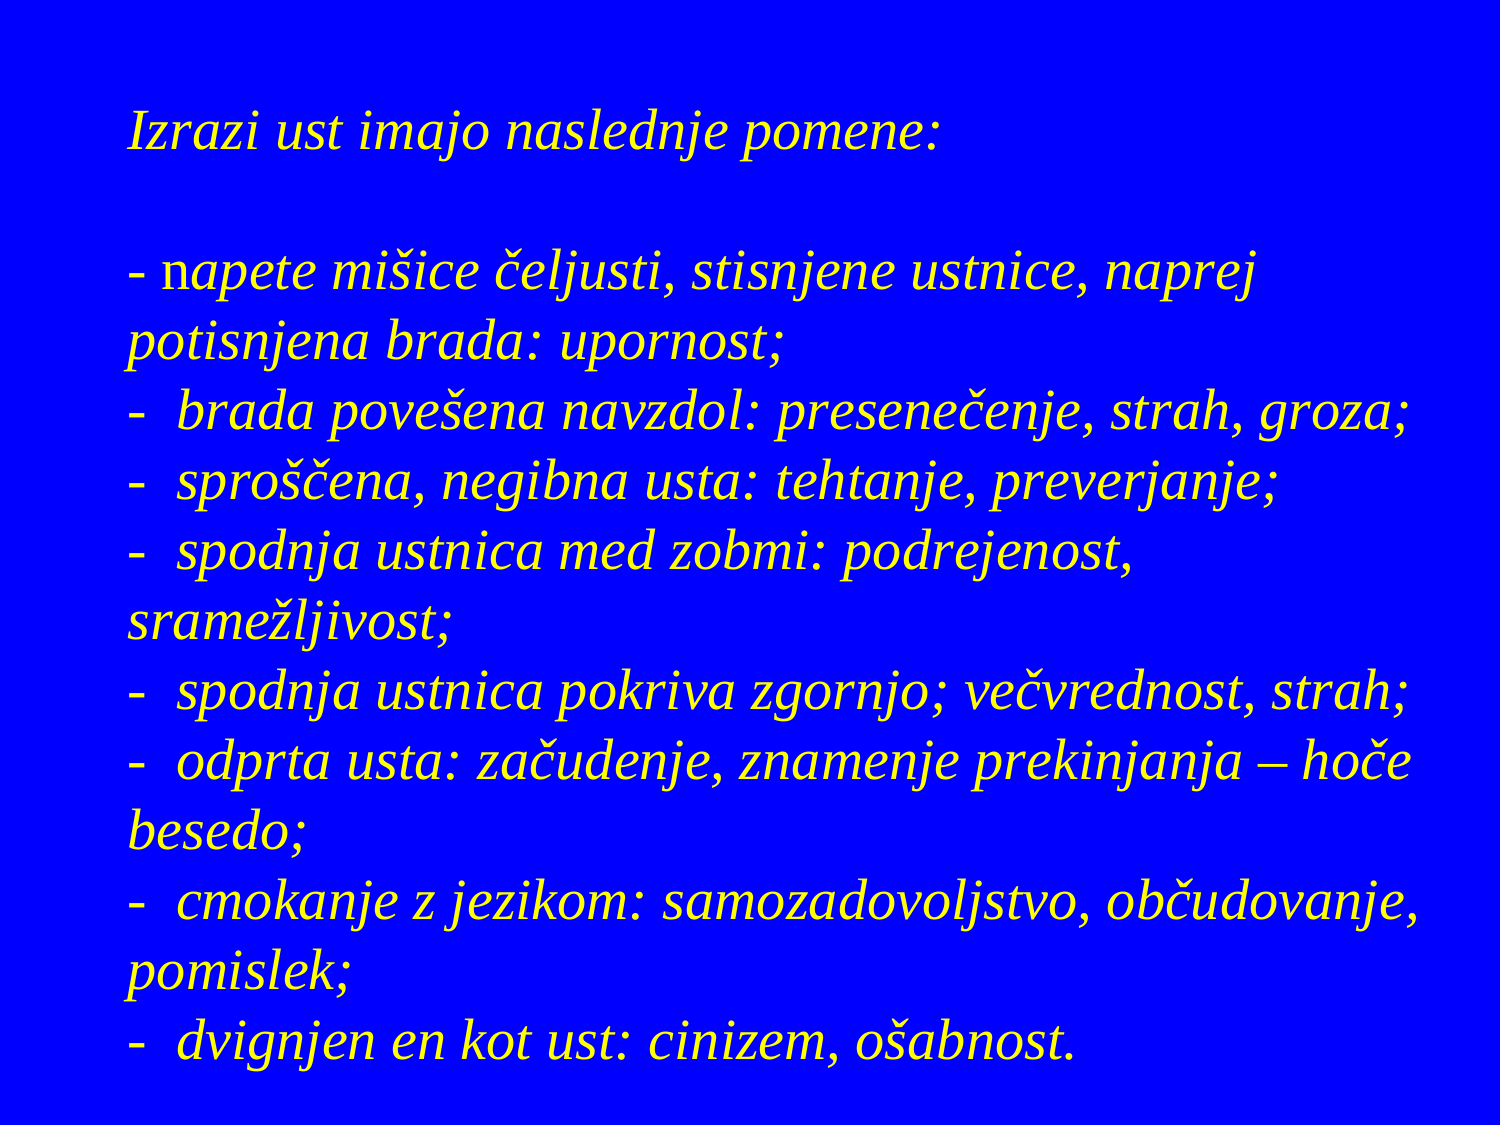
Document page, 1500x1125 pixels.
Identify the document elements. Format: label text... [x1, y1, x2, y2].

title Izrazi ust imajo naslednje pomene: - napete mišice čeljusti, stisnjene ustnice, naprej potisnjena brada: upornost; - brada povešena navzdol: presenečenje, strah, groza; - sproščena, negibna usta: tehtanje, preverjanje; - spodnja ustnica med zobmi: podrejenost, sramežljivost; - spodnja ustnica pokriva zgornjo; večvrednost, strah; - odprta usta: začudenje, znamenje prekinjanja – hoče besedo; - cmokanje z jezikom: samozadovoljstvo, občudovanje, pomislek; - dvignjen en kot ust: cinizem, ošabnost. [112, 83, 1450, 1079]
